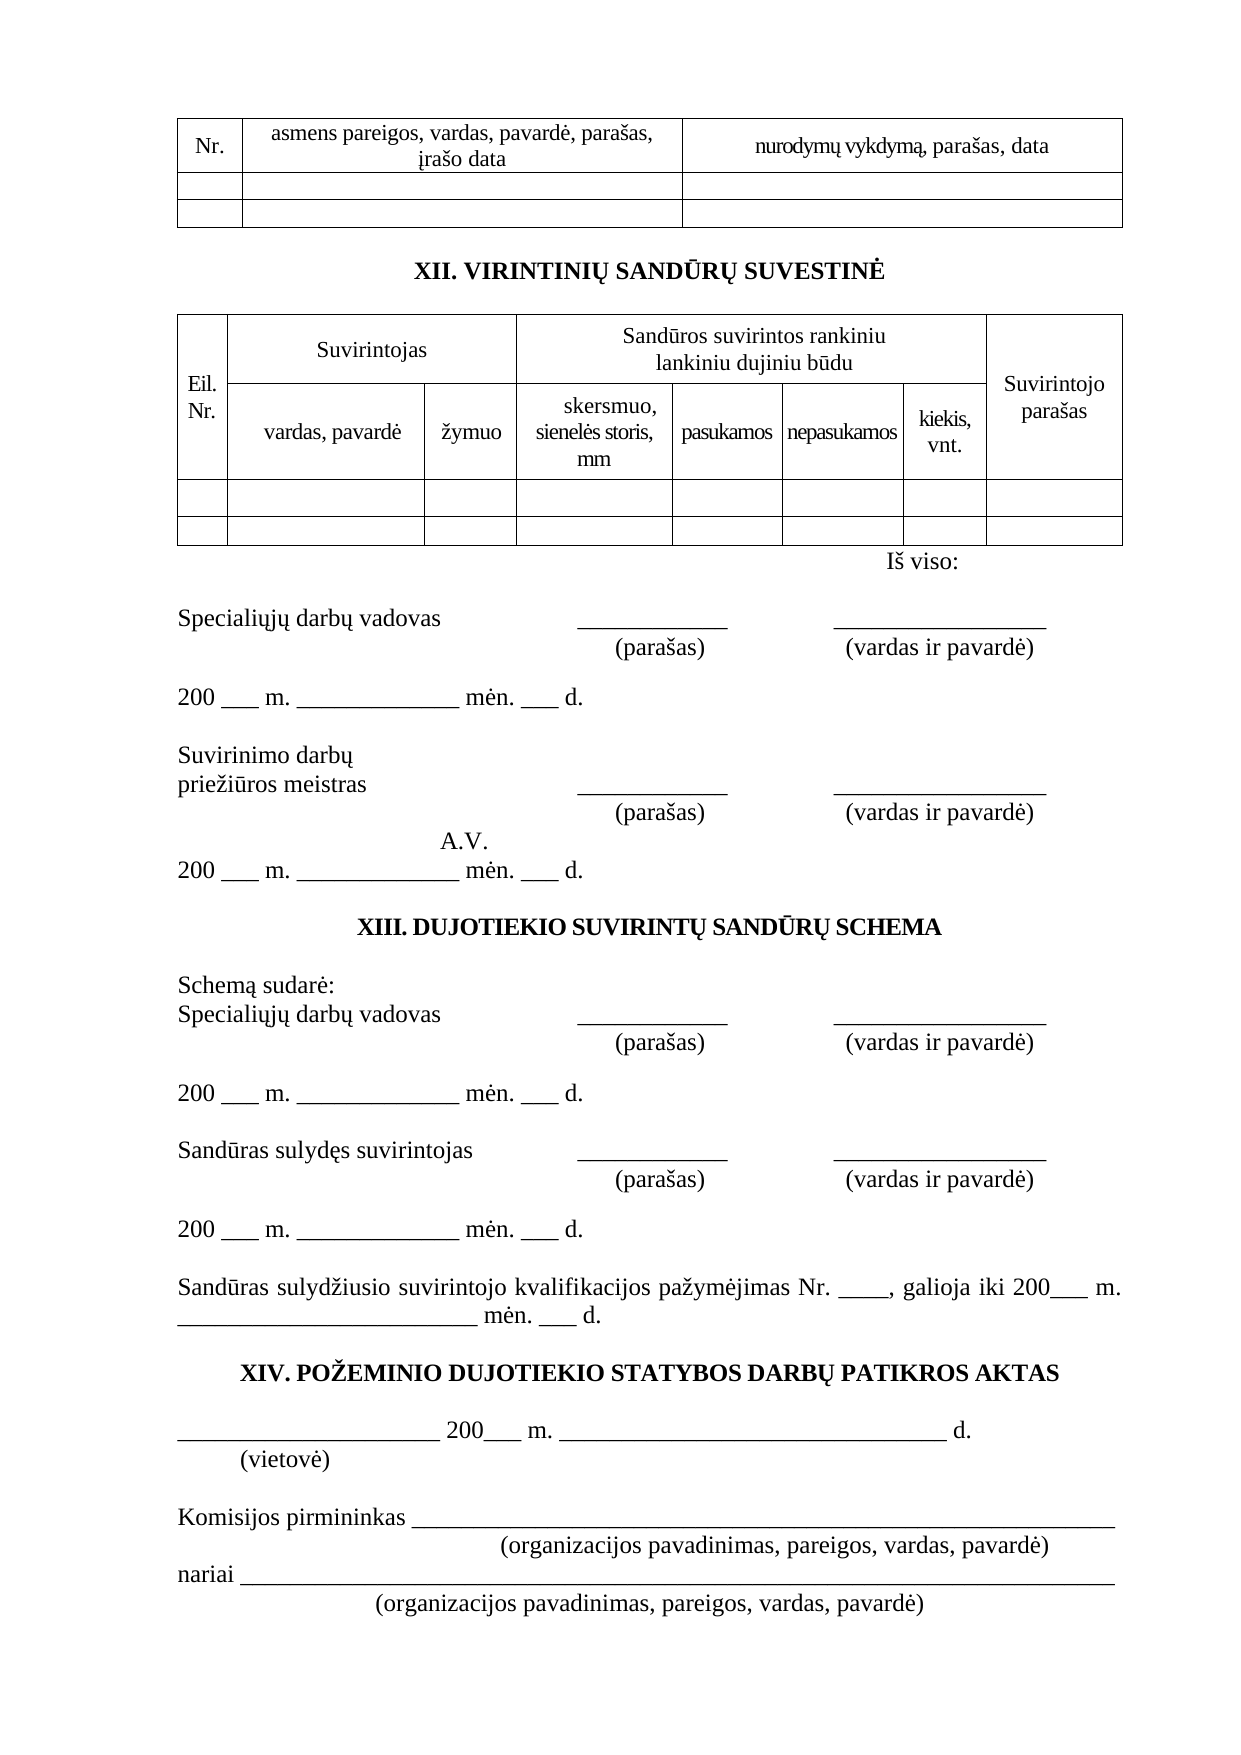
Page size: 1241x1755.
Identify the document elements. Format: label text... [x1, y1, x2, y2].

table_cell [243, 173, 682, 199]
table_header Suvirintojas [228, 315, 516, 383]
text (parašas) (vardas ir pavardė) [177, 1027, 1122, 1056]
table_cell [228, 517, 424, 545]
text Sandūras sulydžiusio suvirintojo kvalifikacijos pažymėjimas Nr. ____, galioja iki 200___ m. ________________________ mėn. ___ d. [177, 1272, 1122, 1329]
text 200 ___ m. _____________ mėn. ___ d. [177, 1078, 1122, 1106]
table_cell [683, 173, 1122, 199]
table_cell vardas, pavardė [228, 384, 424, 479]
table_cell [987, 517, 1122, 545]
table_header Suvirintojo parašas [987, 315, 1122, 479]
table_cell [783, 517, 903, 545]
text nariai [177, 1559, 1122, 1588]
table_cell [517, 517, 672, 545]
table_cell [783, 480, 903, 516]
table_cell kiekis, vnt. [904, 384, 986, 479]
table_cell [673, 517, 782, 545]
table_cell [425, 517, 516, 545]
text A.V. [440, 826, 1122, 855]
text XIV. POŽEMINIO DUJOTIEKIO STATYBOS DARBŲ PATIKROS AKTAS [177, 1358, 1122, 1387]
table_header Eil. Nr. [178, 315, 227, 479]
table_cell [987, 480, 1122, 516]
text (parašas) (vardas ir pavardė) [177, 632, 1122, 661]
text XII. VIRINTINIŲ SANDŪRŲ SUVESTINĖ [177, 256, 1122, 285]
text (vietovė) [177, 1444, 1122, 1473]
text Iš viso: [886, 546, 1122, 574]
text (organizacijos pavadinimas, pareigos, vardas, pavardė) [427, 1531, 1122, 1559]
table_cell [178, 200, 242, 227]
text Komisijos pirmininkas [177, 1502, 1122, 1531]
table_cell [673, 480, 782, 516]
text Specialiųjų darbų vadovas ____________ _________________ [177, 603, 1122, 632]
text 200 ___ m. _____________ mėn. ___ d. [177, 682, 1122, 711]
text Schemą sudarė: [177, 970, 1122, 999]
table_cell [904, 480, 986, 516]
text (organizacijos pavadinimas, pareigos, vardas, pavardė) [177, 1588, 1122, 1617]
table_cell žymuo [425, 384, 516, 479]
table_header asmens pareigos, vardas, pavardė, parašas, įrašo data [243, 119, 682, 172]
text Specialiųjų darbų vadovas ____________ _________________ [177, 999, 1122, 1027]
text (parašas) (vardas ir pavardė) [177, 1164, 1122, 1193]
table_cell [517, 480, 672, 516]
text _____________________ 200___ m. _______________________________ d. [177, 1416, 1122, 1444]
table_cell [178, 517, 227, 545]
table_cell [425, 480, 516, 516]
text 200 ___ m. _____________ mėn. ___ d. [177, 1214, 1122, 1243]
table_header nurodymų vykdymą, parašas, data [683, 119, 1122, 172]
text XIII. DUJOTIEKIO SUVIRINTŲ SANDŪRŲ SCHEMA [177, 912, 1122, 941]
text 200 ___ m. _____________ mėn. ___ d. [177, 855, 1122, 884]
text Suvirinimo darbų [177, 740, 1122, 769]
table_cell [243, 200, 682, 227]
table_cell skersmuo, sienelės storis, mm [517, 384, 672, 479]
text Sandūras sulydęs suvirintojas ____________ _________________ [177, 1135, 1122, 1164]
text (parašas) (vardas ir pavardė) [177, 797, 1122, 826]
table_cell pasukamos [673, 384, 782, 479]
table_cell [228, 480, 424, 516]
table_cell [683, 200, 1122, 227]
table_header Sandūros suvirintos rankiniu lankiniu dujiniu būdu [517, 315, 986, 383]
table_header Nr. [178, 119, 242, 172]
table_cell [178, 173, 242, 199]
table_cell [904, 517, 986, 545]
table_cell nepasukamos [783, 384, 903, 479]
table_cell [178, 480, 227, 516]
text priežiūros meistras ____________ _________________ [177, 769, 1122, 797]
